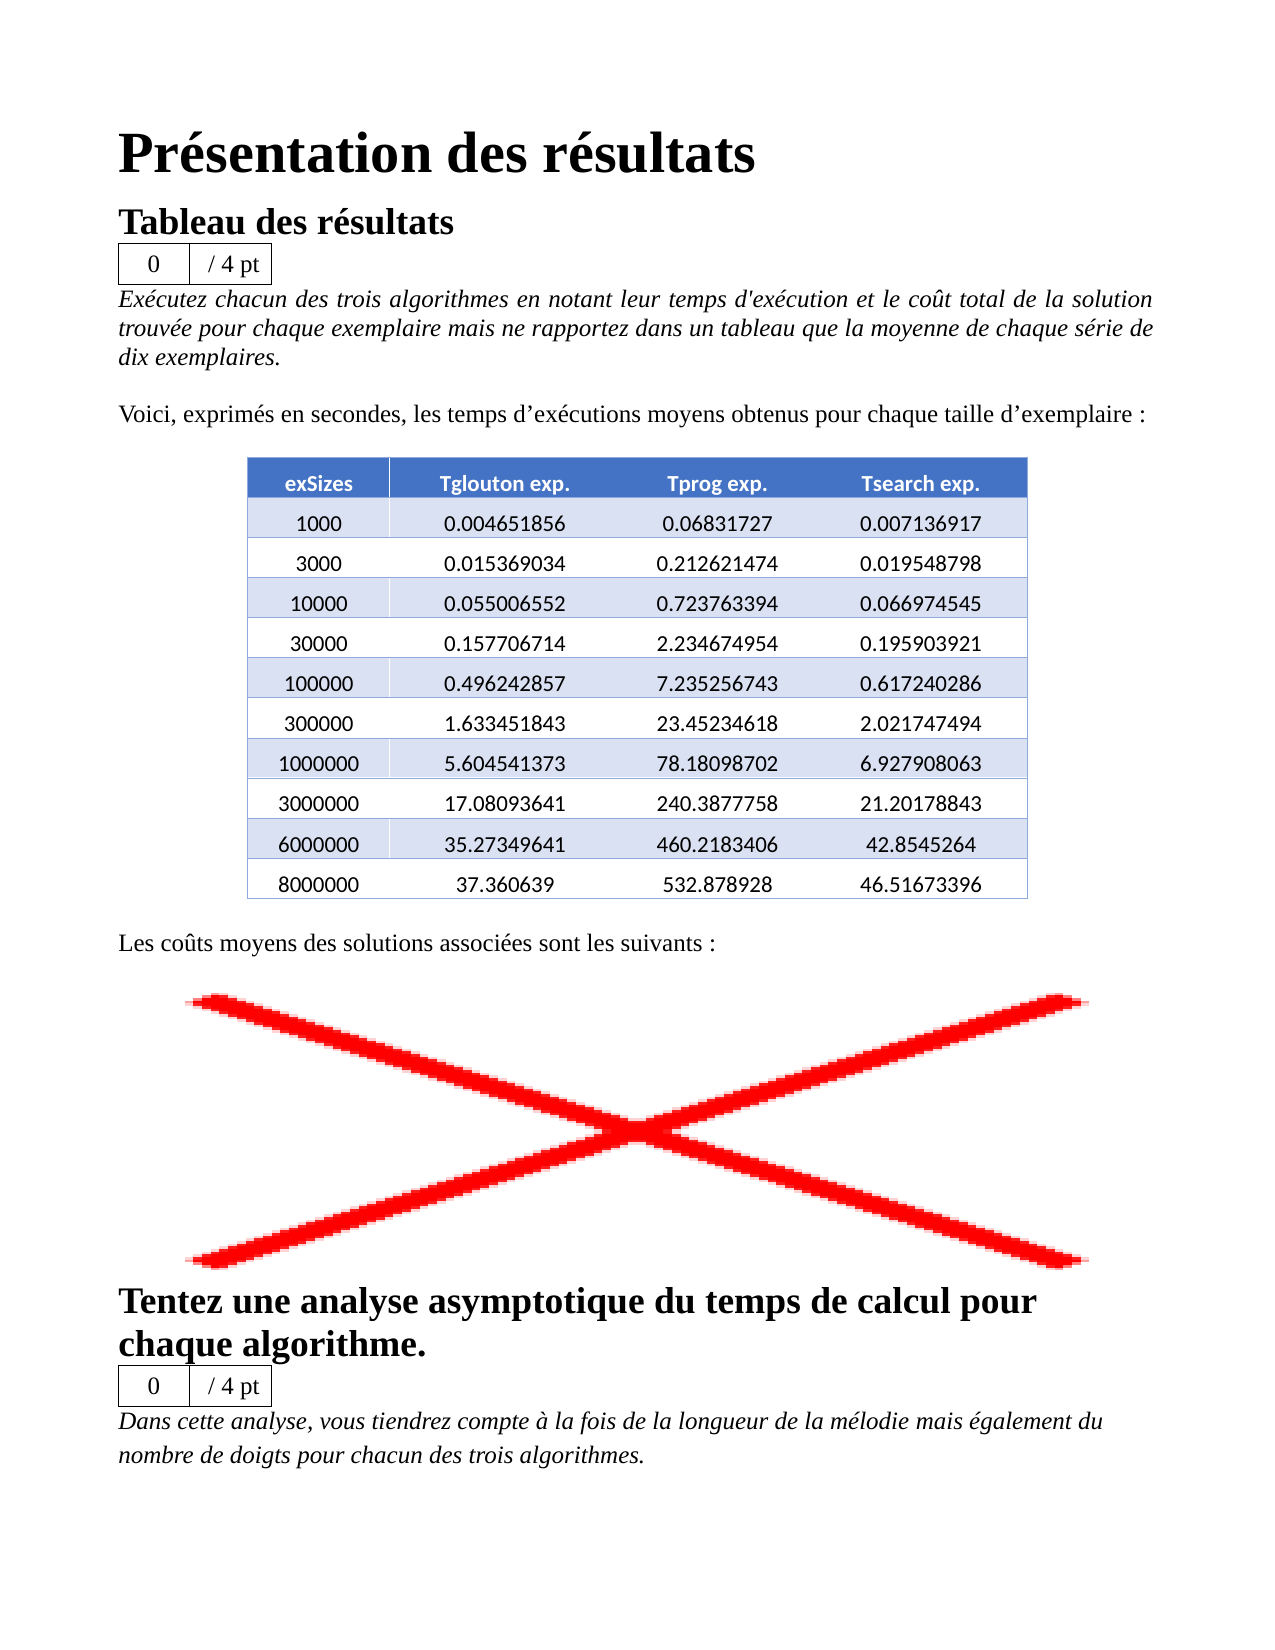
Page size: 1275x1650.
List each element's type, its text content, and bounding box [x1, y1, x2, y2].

table_cell 6000000 [248, 819, 389, 858]
table_cell 2.234674954 [620, 618, 814, 657]
table_cell 10000 [248, 578, 389, 617]
table_cell 300000 [248, 698, 389, 737]
table_cell 0.06831727 [620, 498, 814, 537]
table_cell 1000 [248, 498, 389, 537]
table_header Tglouton exp. [390, 458, 620, 497]
table_cell 30000 [248, 618, 389, 657]
table_cell 0.019548798 [814, 538, 1027, 577]
subtitle Tentez une analyse asymptotique du temps de calcul pour chaque algorithme. [118, 1077, 1157, 1365]
table_cell 21.20178843 [814, 779, 1027, 818]
table_header 0 [119, 1366, 189, 1406]
table_cell 240.3877758 [620, 779, 814, 818]
table_header Tsearch exp. [814, 458, 1027, 497]
table_cell 100000 [248, 658, 389, 697]
text Les coûts moyens des solutions associées sont les suivants : [118, 928, 1157, 956]
table_cell 6.927908063 [814, 739, 1027, 777]
table_cell 46.51673396 [814, 859, 1027, 898]
text Voici, exprimés en secondes, les temps d’exécutions moyens obtenus pour chaque taille d’exemplaire : [118, 399, 1157, 428]
table_cell 0.157706714 [390, 618, 620, 657]
subtitle Tableau des résultats [118, 200, 1157, 243]
table_cell 0.723763394 [620, 578, 814, 617]
table_cell 0.195903921 [814, 618, 1027, 657]
table_cell 42.8545264 [814, 819, 1027, 858]
table_cell 23.45234618 [620, 698, 814, 737]
table_header / 4 pt [190, 244, 271, 284]
subtitle Présentation des résultats [118, 118, 1157, 185]
table_header 0 [119, 244, 189, 284]
table_cell 17.08093641 [390, 779, 620, 818]
table_header exSizes [248, 458, 389, 497]
table_cell 3000 [248, 538, 389, 577]
table_cell 0.055006552 [390, 578, 620, 617]
table_cell 460.2183406 [620, 819, 814, 858]
table_header Tprog exp. [620, 458, 814, 497]
table_cell 0.617240286 [814, 658, 1027, 697]
table_cell 3000000 [248, 779, 389, 818]
table_cell 532.878928 [620, 859, 814, 898]
table_cell 78.18098702 [620, 739, 814, 777]
table_cell 7.235256743 [620, 658, 814, 697]
table_cell 37.360639 [390, 859, 620, 898]
table_cell 1.633451843 [390, 698, 620, 737]
table_cell 0.066974545 [814, 578, 1027, 617]
table_cell 0.007136917 [814, 498, 1027, 537]
table_cell 2.021747494 [814, 698, 1027, 737]
text Exécutez chacun des trois algorithmes en notant leur temps d'exécution et le coût total de la solution trouvée pour chaque exemplaire mais ne rapportez dans un tableau que la moyenne de chaque série de dix exemplaires. [118, 284, 1157, 370]
table_cell 8000000 [248, 859, 389, 898]
table_cell 0.015369034 [390, 538, 620, 577]
table_cell 1000000 [248, 739, 389, 777]
table_cell 35.27349641 [390, 819, 620, 858]
table_header / 4 pt [190, 1366, 271, 1406]
table_cell 5.604541373 [390, 739, 620, 777]
table_cell 0.212621474 [620, 538, 814, 577]
table_cell 0.004651856 [390, 498, 620, 537]
table_cell 0.496242857 [390, 658, 620, 697]
text Dans cette analyse, vous tiendrez compte à la fois de la longueur de la mélodie mais également du nombre de doigts pour chacun des trois algorithmes. [118, 1406, 1157, 1469]
